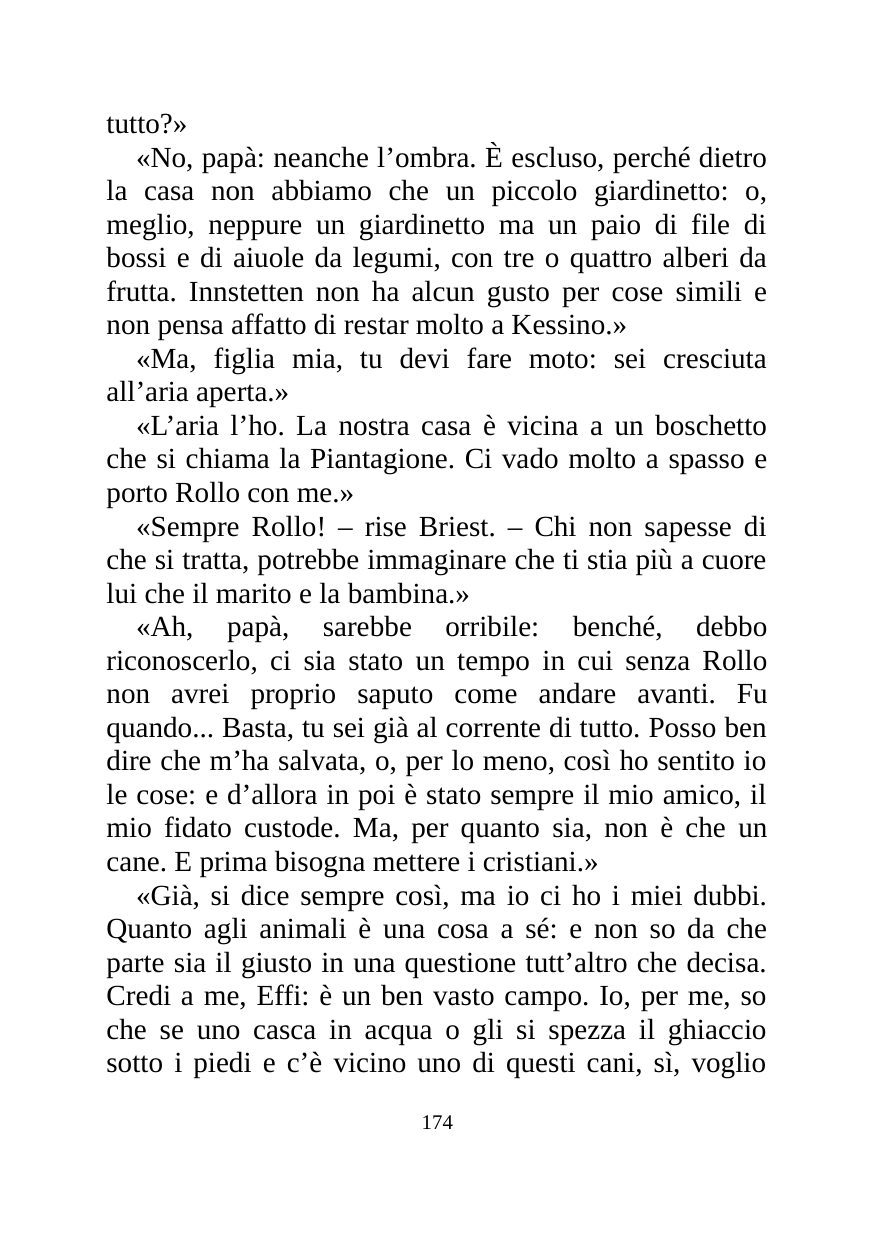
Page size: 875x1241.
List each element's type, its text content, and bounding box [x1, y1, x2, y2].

text «No, papà: neanche l’ombra. È escluso, perché dietro la casa non abbiamo che un piccolo giardinetto: o, meglio, neppure un giardinetto ma un paio di file di bossi e di aiuole da legumi, con tre o quattro alberi da frutta. Innstetten non ha alcun gusto per cose simili e non pensa affatto di restar molto a Kessino.» [106, 140, 768, 341]
text «Sempre Rollo! – rise Briest. – Chi non sapesse di che si tratta, potrebbe immaginare che ti stia più a cuore lui che il marito e la bambina.» [106, 509, 768, 609]
text «Già, si dice sempre così, ma io ci ho i miei dubbi. Quanto agli animali è una cosa a sé: e non so da che parte sia il giusto in una questione tutt’altro che decisa. Credi a me, Effi: è un ben vasto campo. Io, per me, so che se uno casca in acqua o gli si spezza il ghiaccio sotto i piedi e c’è vicino uno di questi cani, sì, voglio [106, 878, 768, 1079]
text «L’aria l’ho. La nostra casa è vicina a un boschetto che si chiama la Piantagione. Ci vado molto a spasso e porto Rollo con me.» [106, 408, 768, 509]
text «Ah, papà, sarebbe orribile: benché, debbo riconoscerlo, ci sia stato un tempo in cui senza Rollo non avrei proprio saputo come andare avanti. Fu quando... Basta, tu sei già al corrente di tutto. Posso ben dire che m’ha salvata, o, per lo meno, così ho sentito io le cose: e d’allora in poi è stato sempre il mio amico, il mio fidato custode. Ma, per quanto sia, non è che un cane. E prima bisogna mettere i cristiani.» [106, 609, 768, 878]
text tutto?» [106, 106, 768, 140]
text «Ma, figlia mia, tu devi fare moto: sei cresciuta all’aria aperta.» [106, 341, 768, 408]
